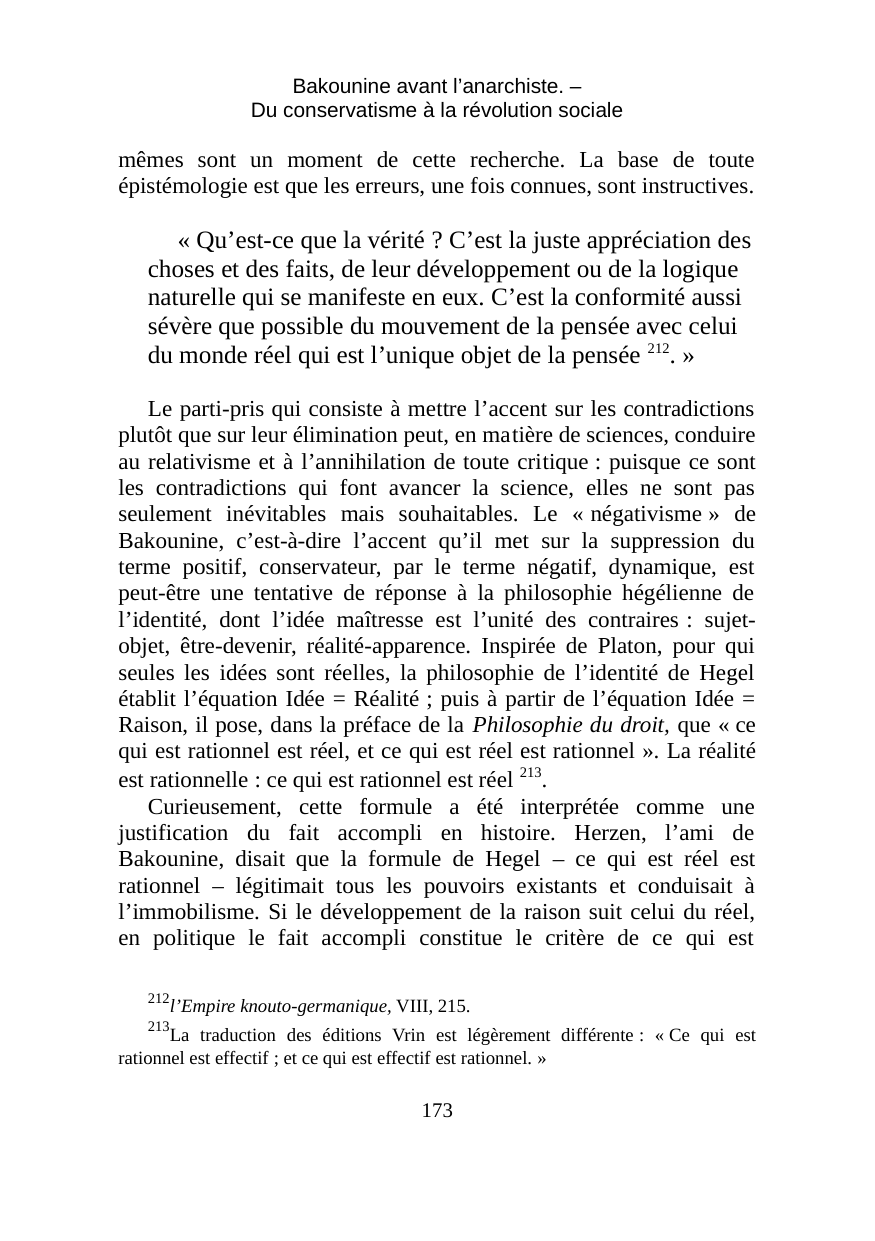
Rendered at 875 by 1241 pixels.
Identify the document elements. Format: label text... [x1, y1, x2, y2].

text Curieusement, cette formule a été interprétée comme une justification du fait accompli en histoire. Herzen, l’ami de Bakounine, disait que la formule de Hegel – ce qui est réel est rationnel – légitimait tous les pouvoirs existants et conduisait à l’immobilisme. Si le développement de la raison suit celui du réel, en politique le fait accompli constitue le critère de ce qui est [118, 793, 756, 951]
text l’Empire knouto-germanique, VIII, 215. [118, 989, 756, 1018]
text Le parti-pris qui consiste à mettre l’accent sur les contradictions plutôt que sur leur élimination peut, en ma­tière de sciences, conduire au relati­visme et à l’annihilation de toute cri­tique : puisque ce sont les contradic­tions qui font avancer la science, elles ne sont pas seulement inévitables mais souhaitables. Le « négativisme » de Bakounine, c’est-à-dire l’accent qu’il met sur la suppression du terme positif, conservateur, par le terme négatif, dynamique, est peut-être une tentative de réponse à la philosophie hégélienne de l’identité, dont l’idée maîtresse est l’unité des contraires : sujet-objet, être-devenir, réalité-apparence. Inspirée de Platon, pour qui seules les idées sont réelles, la philosophie de l’identité de Hegel établit l’équation Idée = Réalité ; puis à partir de l’équation Idée = Raison, il pose, dans la préface de la Philosophie du droit, que « ce qui est rationnel est réel, et ce qui est réel est rationnel ». La réalité est rationnelle : ce qui est rationnel est réel . [118, 395, 756, 793]
text La traduction des éditions Vrin est légèrement différente : « Ce qui est rationnel est effectif ; et ce qui est effectif est rationnel. » [118, 1018, 756, 1068]
text mêmes sont un moment de cette recherche. La base de toute épistémologie est que les erreurs, une fois connues, sont instructives. [118, 146, 756, 198]
text « Qu’est-ce que la vérité ? C’est la juste appréciation des choses et des faits, de leur développement ou de la logique naturelle qui se manifeste en eux. C’est la conformité aussi sévère que possible du mouvement de la pen­sée avec celui du monde réel qui est l’unique objet de la pensée . » [148, 225, 756, 369]
